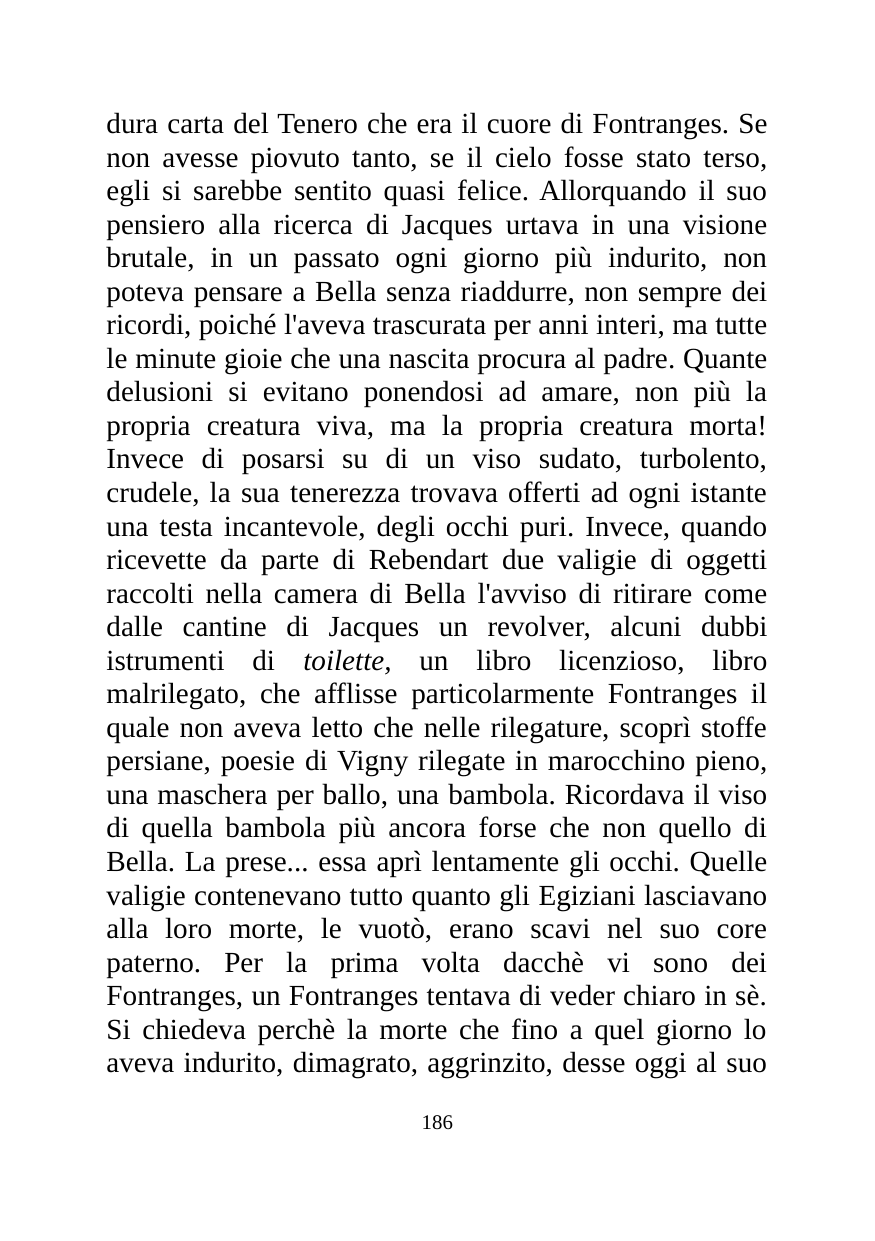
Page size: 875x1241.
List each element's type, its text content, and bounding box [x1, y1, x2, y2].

text dura carta del Tenero che era il cuore di Fontranges. Se non avesse piovuto tanto, se il cielo fosse stato terso, egli si sarebbe sentito quasi felice. Allorquando il suo pensiero alla ricerca di Jacques urtava in una visione brutale, in un passato ogni giorno più indurito, non poteva pensare a Bella senza riaddurre, non sempre dei ricordi, poiché l'aveva trascurata per anni interi, ma tutte le minute gioie che una nascita procura al padre. Quante delusioni si evitano ponendosi ad amare, non più la propria creatura viva, ma la propria creatura morta! Invece di posarsi su di un viso sudato, turbolento, crudele, la sua tenerezza trovava offerti ad ogni istante una testa incantevole, degli occhi puri. Invece, quando ricevette da parte di Rebendart due valigie di oggetti raccolti nella camera di Bella l'avviso di ritirare come dalle cantine di Jacques un revolver, alcuni dubbi istrumenti di toilette, un libro licenzioso, libro malrilegato, che afflisse particolarmente Fontranges il quale non aveva letto che nelle rilegature, scoprì stoffe persiane, poesie di Vigny rilegate in marocchino pieno, una maschera per ballo, una bambola. Ricordava il viso di quella bambola più ancora forse che non quello di Bella. La prese... essa aprì lentamente gli occhi. Quelle valigie contenevano tutto quanto gli Egiziani lasciavano alla loro morte, le vuotò, erano scavi nel suo core paterno. Per la prima volta dacchè vi sono dei Fontranges, un Fontranges tentava di veder chiaro in sè. Si chiedeva perchè la morte che fino a quel giorno lo aveva indurito, dimagrato, aggrinzito, desse oggi al suo [106, 106, 768, 1079]
